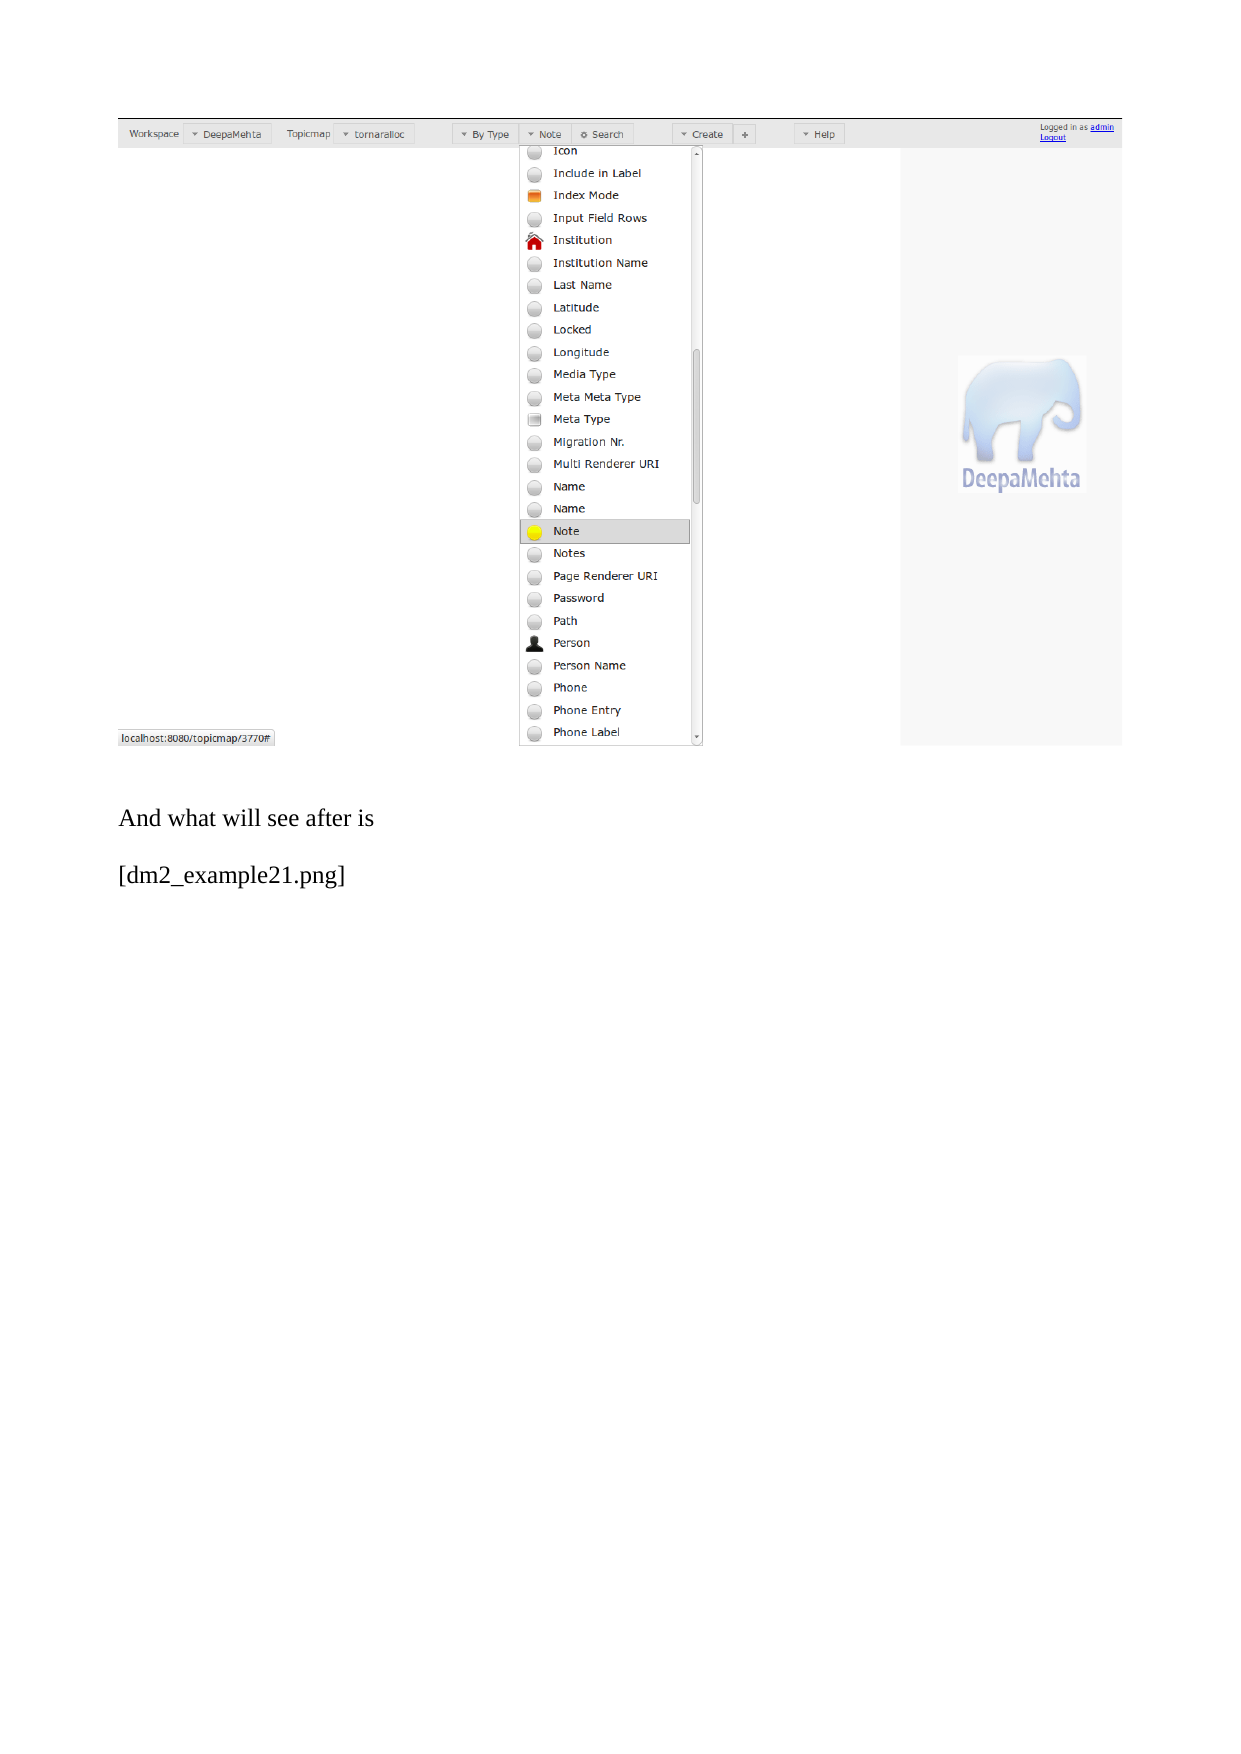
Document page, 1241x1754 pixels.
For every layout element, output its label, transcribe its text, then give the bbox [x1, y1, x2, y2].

text [dm2_example21.png] [118, 861, 1122, 889]
picture [118, 118, 1123, 746]
text And what will see after is [118, 803, 1122, 832]
